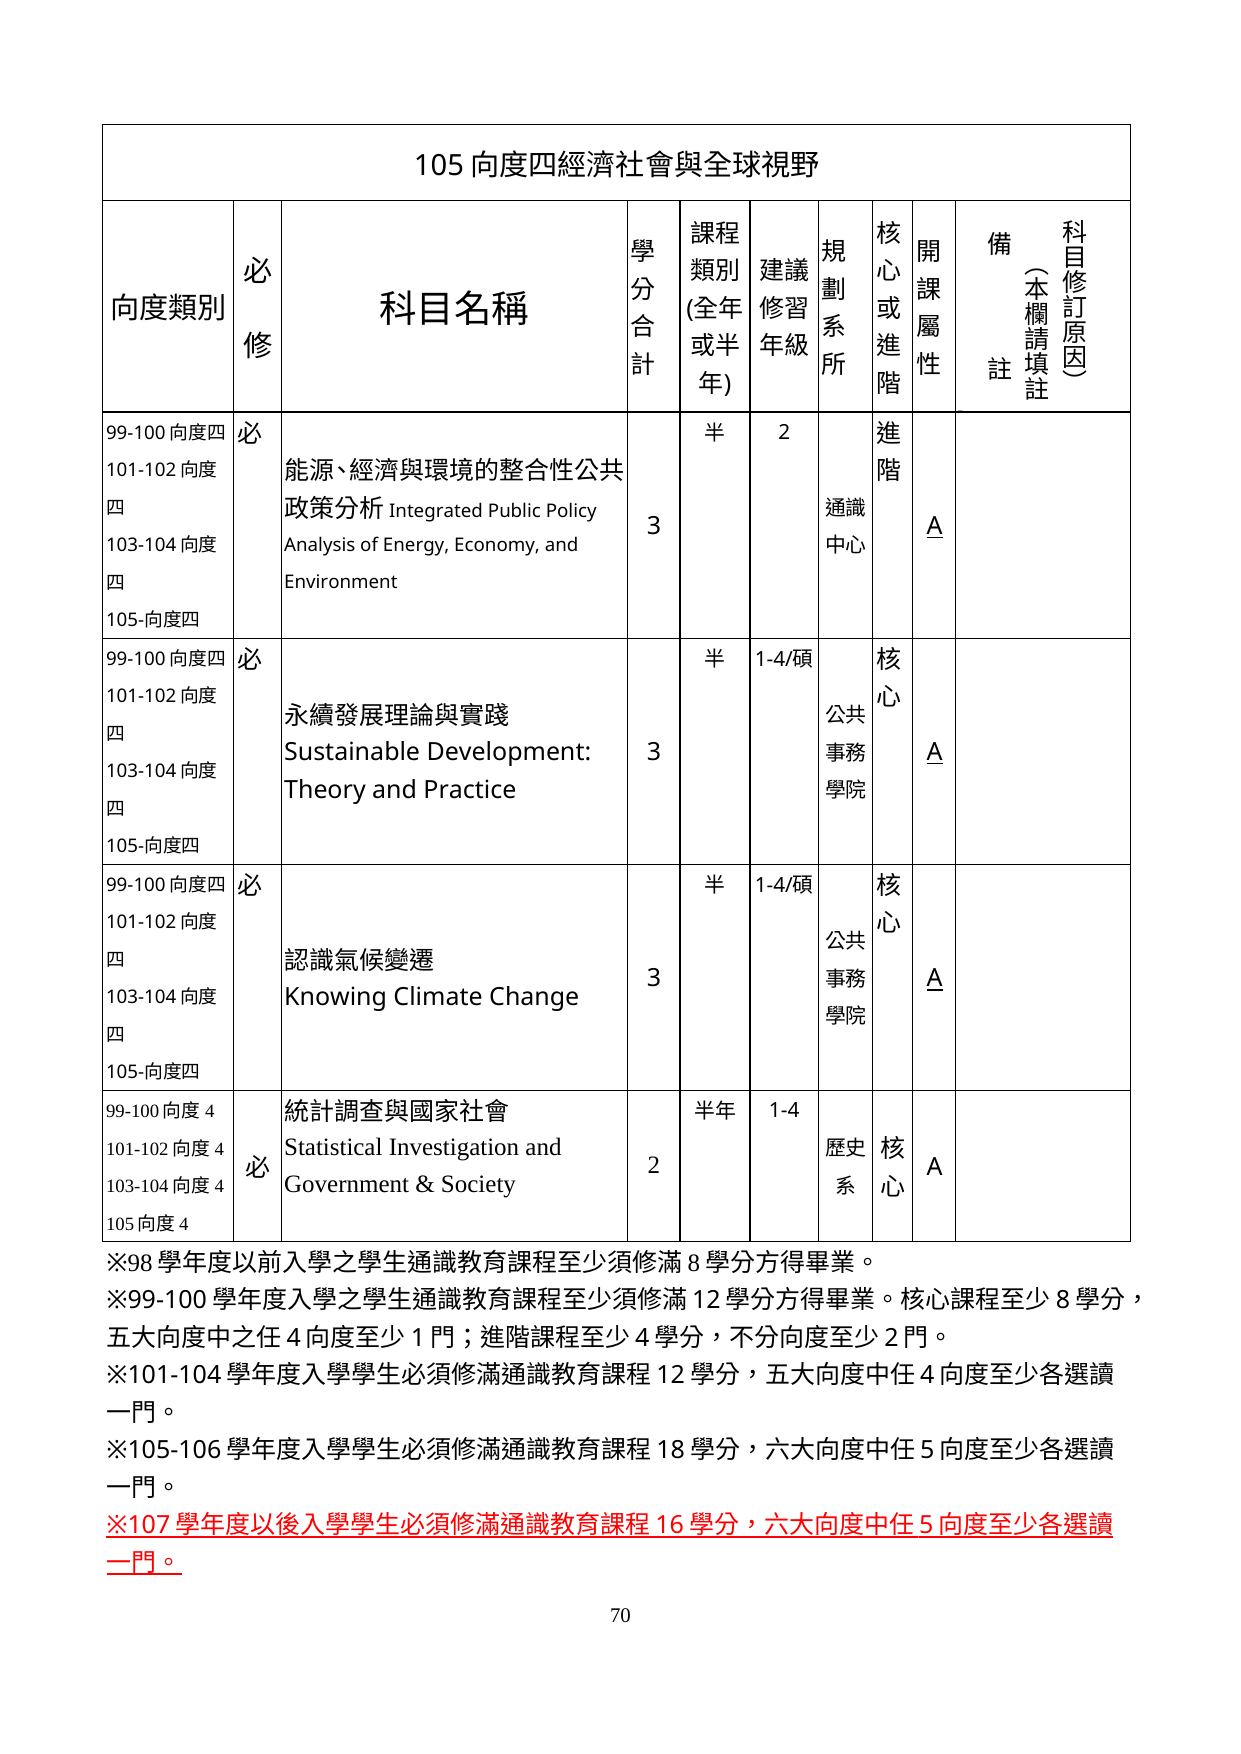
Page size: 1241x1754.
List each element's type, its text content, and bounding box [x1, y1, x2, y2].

table_cell 必修 [234, 201, 281, 411]
table_cell 1-4/碩 [751, 639, 818, 863]
table_cell 3 [628, 413, 679, 637]
table_cell 1-4/碩 [751, 865, 818, 1089]
table_cell 核心 [873, 1091, 912, 1241]
table_cell 99-100向度四 101-102向度四 103-104向度四 105-向度四 [103, 413, 233, 637]
table_cell 必 [234, 865, 281, 1089]
table_cell 必 [234, 1091, 281, 1241]
table_cell [956, 1091, 1130, 1241]
table_cell 半 [681, 413, 749, 637]
table_cell 必 [234, 639, 281, 863]
table_cell 必 [234, 413, 281, 637]
table_cell 3 [628, 865, 679, 1089]
table_cell [956, 865, 1130, 1089]
table_cell 學分合計 [628, 201, 679, 411]
table_cell 向度類別 [103, 201, 233, 411]
text ※101-104學年度入學學生必須修滿通識教育課程12學分，五大向度中任4向度至少各選讀一門。 [106, 1354, 1134, 1429]
table_cell 開課屬性 [913, 201, 955, 411]
table_cell 課程類別(全年或半年) [681, 201, 749, 411]
table_cell 科目修訂原因） （本欄請填註 備 註 全文完 [956, 201, 1130, 411]
table_cell 99-100向度四 101-102向度四 103-104向度四 105-向度四 [103, 865, 233, 1089]
table_cell [956, 413, 1130, 637]
table_cell 99-100向度 4 101-102向度 4 103-104向度 4 105向度4 [103, 1091, 233, 1241]
table_cell 公共事務學院 [819, 865, 872, 1089]
table_cell 永續發展理論與實踐 Sustainable Development: Theory and Practice [282, 639, 627, 863]
table_cell 半年 [681, 1091, 749, 1241]
table_cell A [913, 865, 955, 1089]
table_cell 通識中心 [819, 413, 872, 637]
table_cell 統計調查與國家社會 Statistical Investigation and Government & Society [282, 1091, 627, 1241]
table_cell A [913, 639, 955, 863]
table_cell 核心 [873, 639, 912, 863]
table_cell 認識氣候變遷 Knowing Climate Change [282, 865, 627, 1089]
text ※107學年度以後入學學生必須修滿通識教育課程16學分，六大向度中任5向度至少各選讀一門。 [106, 1504, 1134, 1579]
table_cell 2 [751, 413, 818, 637]
table_cell A [913, 413, 955, 637]
table_cell 半 [681, 865, 749, 1089]
table_cell 建議修習年級 [751, 201, 818, 411]
table_cell 進階 [873, 413, 912, 637]
table_cell 2 [628, 1091, 679, 1241]
table_cell 99-100向度四 101-102向度四 103-104向度四 105-向度四 [103, 639, 233, 863]
table_cell [956, 639, 1130, 863]
table_cell A [913, 1091, 955, 1241]
table_header 105向度四經濟社會與全球視野 [103, 125, 1130, 200]
text ※99-100學年度入學之學生通識教育課程至少須修滿12學分方得畢業。核心課程至少8學分，五大向度中之任4向度至少1門；進階課程至少4學分，不分向度至少2門。 [106, 1279, 1134, 1354]
table_cell 半 [681, 639, 749, 863]
table_cell 1-4 [751, 1091, 818, 1241]
table_cell 公共事務學院 [819, 639, 872, 863]
table_cell 核心或進階 [873, 201, 912, 411]
text ※98學年度以前入學之學生通識教育課程至少須修滿8學分方得畢業。 [106, 1242, 1134, 1279]
text ※105-106學年度入學學生必須修滿通識教育課程18學分，六大向度中任5向度至少各選讀一門。 [106, 1429, 1134, 1504]
table_cell 規劃系所 [819, 201, 872, 411]
table_cell 3 [628, 639, 679, 863]
table_cell 科目名稱 [282, 201, 627, 411]
table_cell 能源、經濟與環境的整合性公共政策分析Integrated Public Policy Analysis of Energy, Economy, and Environment [282, 413, 627, 637]
table_cell 核心 [873, 865, 912, 1089]
table_cell 歷史系 [819, 1091, 872, 1241]
